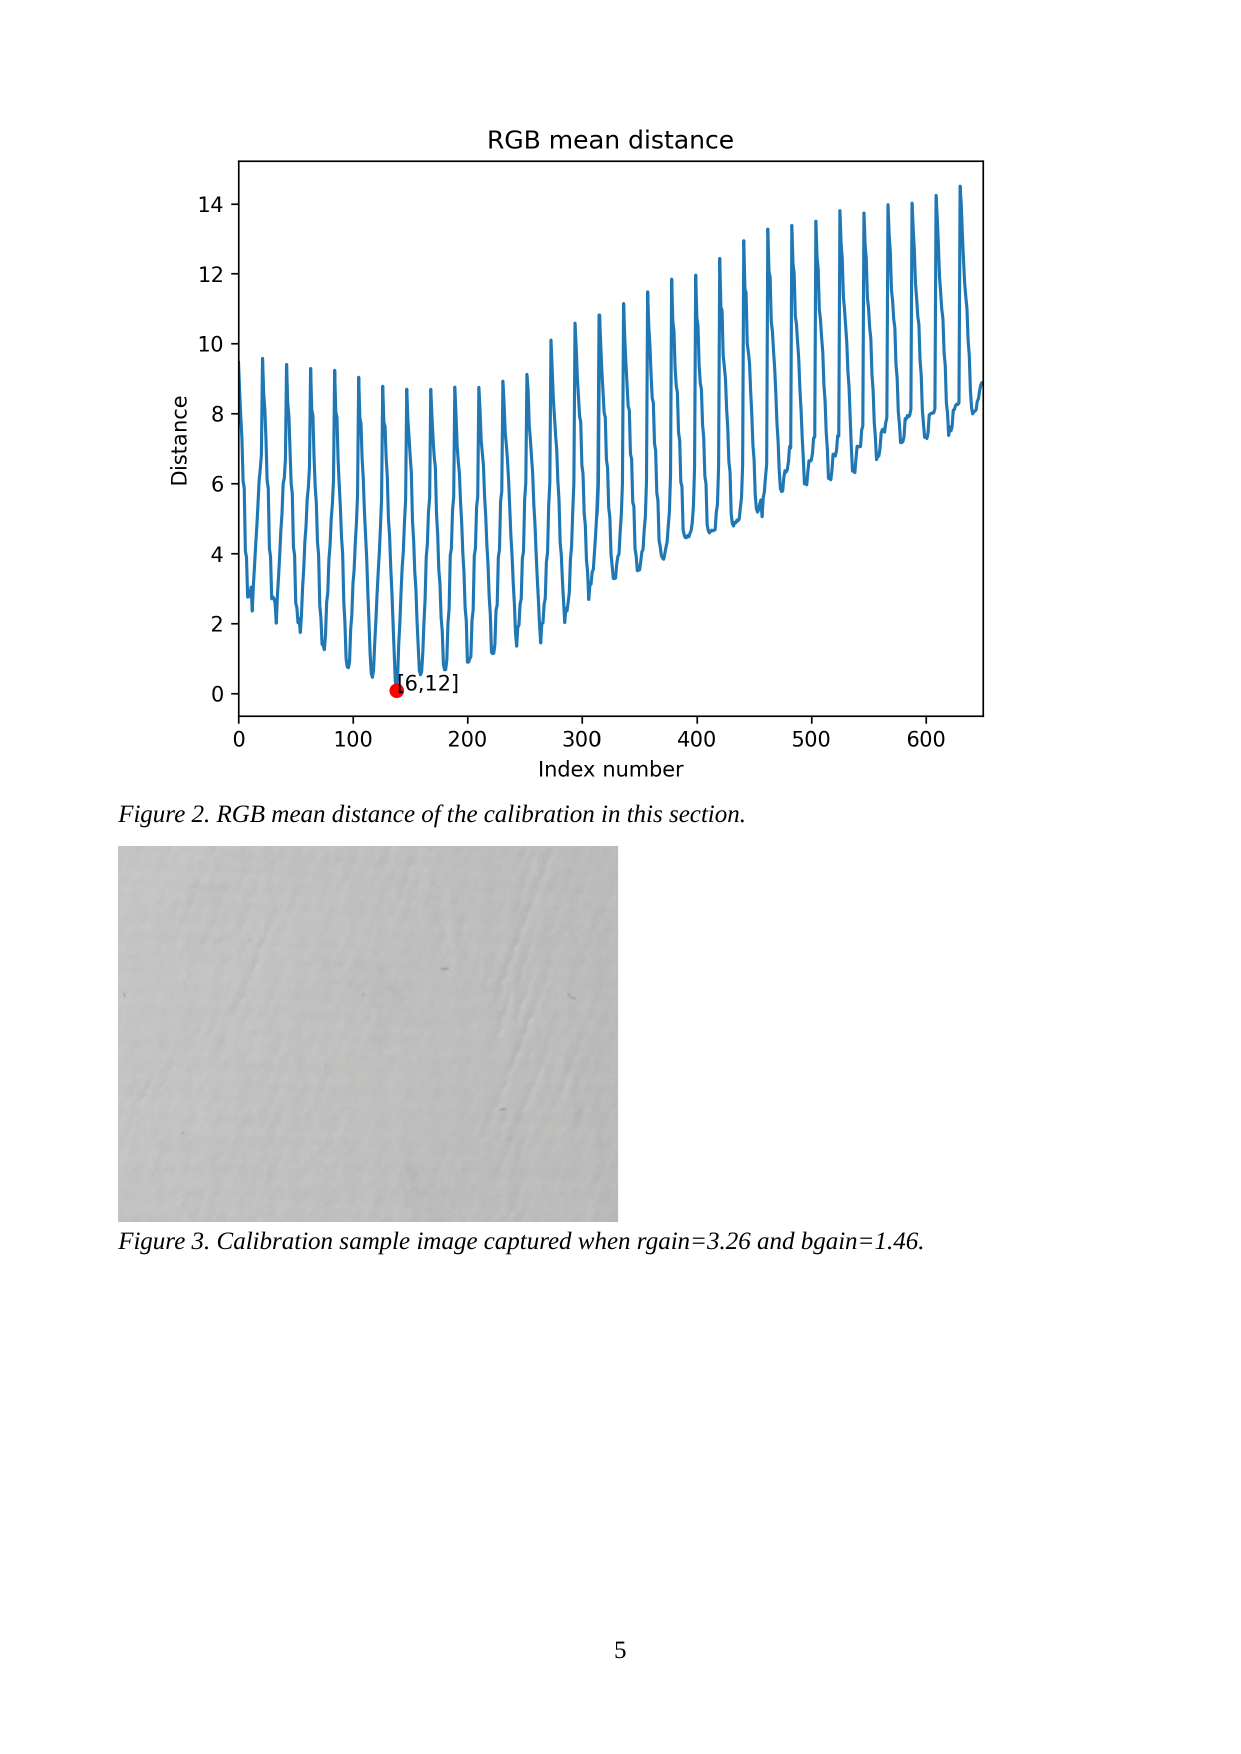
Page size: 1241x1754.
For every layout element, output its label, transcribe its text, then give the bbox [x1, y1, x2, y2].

text Figure 3. Calibration sample image captured when rgain=3.26 and bgain=1.46. [118, 1222, 1122, 1255]
picture [118, 75, 1079, 795]
text Figure 2. RGB mean distance of the calibration in this section. [118, 795, 1122, 828]
picture [118, 846, 619, 1222]
